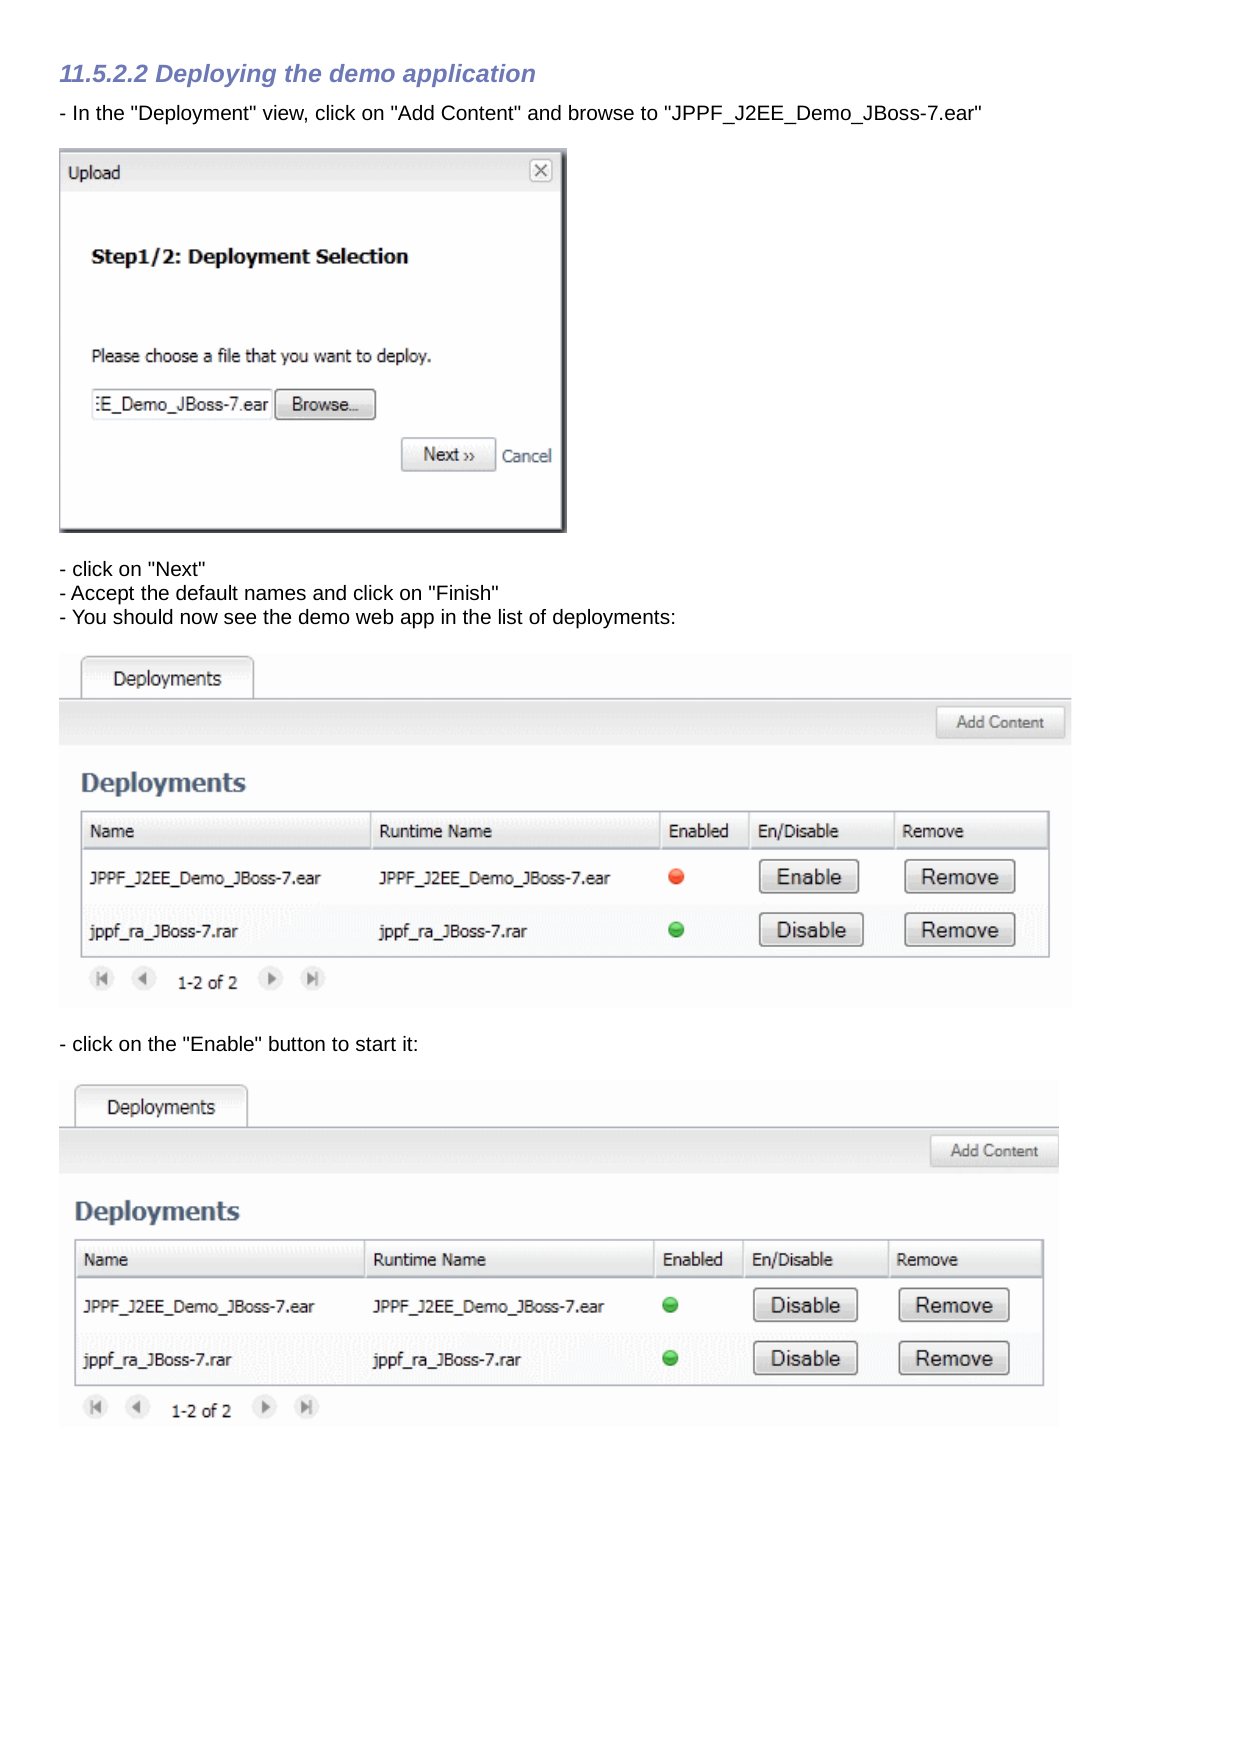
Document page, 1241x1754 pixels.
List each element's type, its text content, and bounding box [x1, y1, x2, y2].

text - You should now see the demo web app in the list of deployments: [59, 605, 1181, 629]
text - click on "Next" [59, 557, 1181, 581]
text - Accept the default names and click on "Finish" [59, 581, 1181, 605]
picture [59, 1080, 1059, 1427]
picture [59, 148, 567, 533]
picture [59, 653, 1072, 1008]
text - In the "Deployment" view, click on "Add Content" and browse to "JPPF_J2EE_Demo_JBoss-7.ear" [59, 101, 1181, 124]
text - click on the "Enable" button to start it: [59, 1032, 1181, 1056]
subtitle Deploying the demo application [59, 59, 1181, 88]
